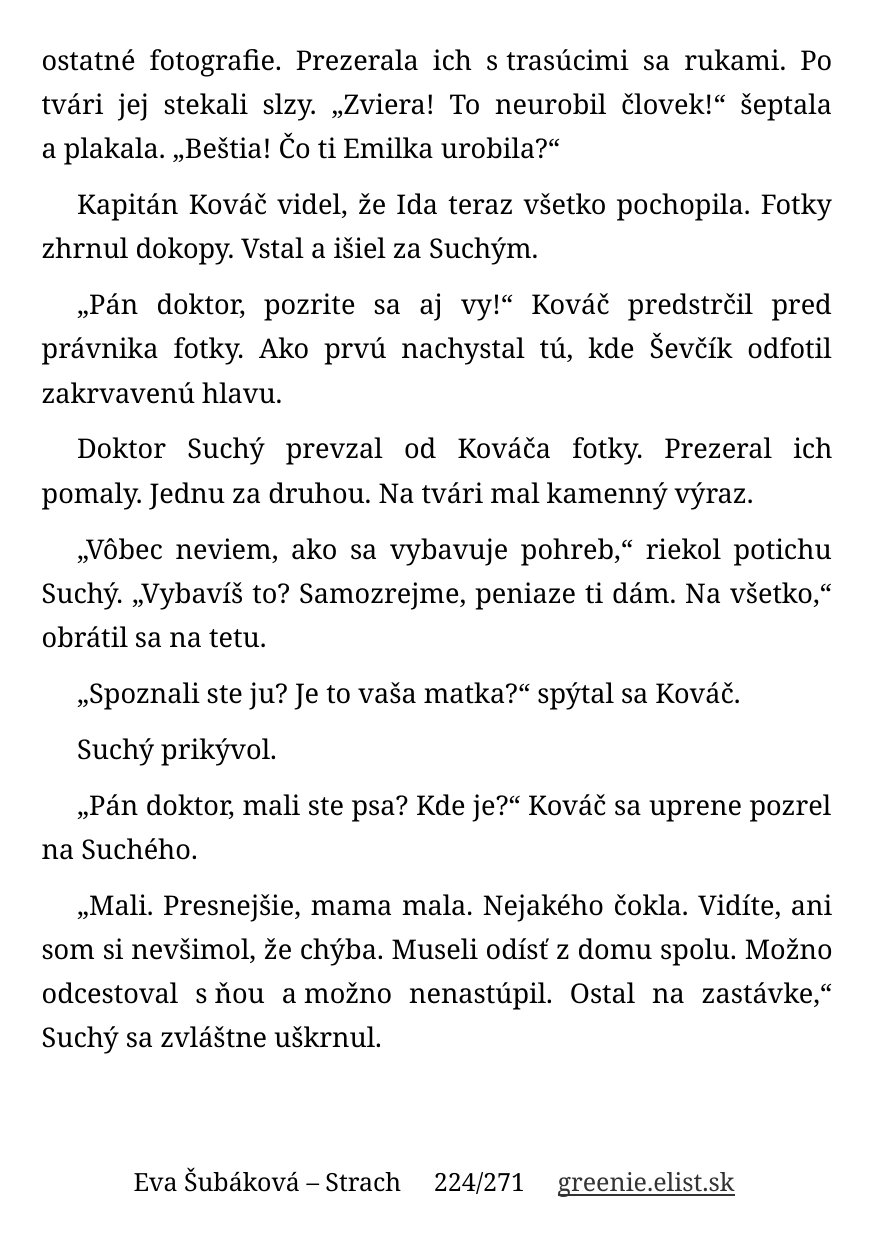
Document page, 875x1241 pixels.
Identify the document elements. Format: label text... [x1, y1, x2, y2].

text „Spoznali ste ju? Je to vaša matka?“ spýtal sa Kováč. [41, 674, 833, 711]
text Kapitán Kováč videl, že Ida teraz všetko pochopila. Fotky zhrnul dokopy. Vstal a išiel za Suchým. [41, 186, 833, 267]
text „Vôbec neviem, ako sa vybavuje pohreb,“ riekol potichu Suchý. „Vybavíš to? Samozrejme, peniaze ti dám. Na všetko,“ obrátil sa na tetu. [41, 530, 833, 655]
text „Pán doktor, mali ste psa? Kde je?“ Kováč sa uprene pozrel na Suchého. [41, 786, 833, 867]
text ostatné fotografie. Prezerala ich s trasúcimi sa rukami. Po tvári jej stekali slzy. „Zviera! To neurobil človek!“ šeptala a plakala. „Beštia! Čo ti Emilka urobila?“ [41, 41, 833, 167]
text Suchý prikývol. [41, 730, 833, 767]
text „Mali. Presnejšie, mama mala. Nejakého čokla. Vidíte, ani som si nevšimol, že chýba. Museli odísť z domu spolu. Možno odcestoval s ňou a možno nenastúpil. Ostal na zastávke,“ Suchý sa zvláštne uškrnul. [41, 886, 833, 1056]
text „Pán doktor, pozrite sa aj vy!“ Kováč predstrčil pred právnika fotky. Ako prvú nachystal tú, kde Ševčík odfotil zakrvavenú hlavu. [41, 286, 833, 411]
text Doktor Suchý prevzal od Kováča fotky. Prezeral ich pomaly. Jednu za druhou. Na tvári mal kamenný výraz. [41, 430, 833, 511]
